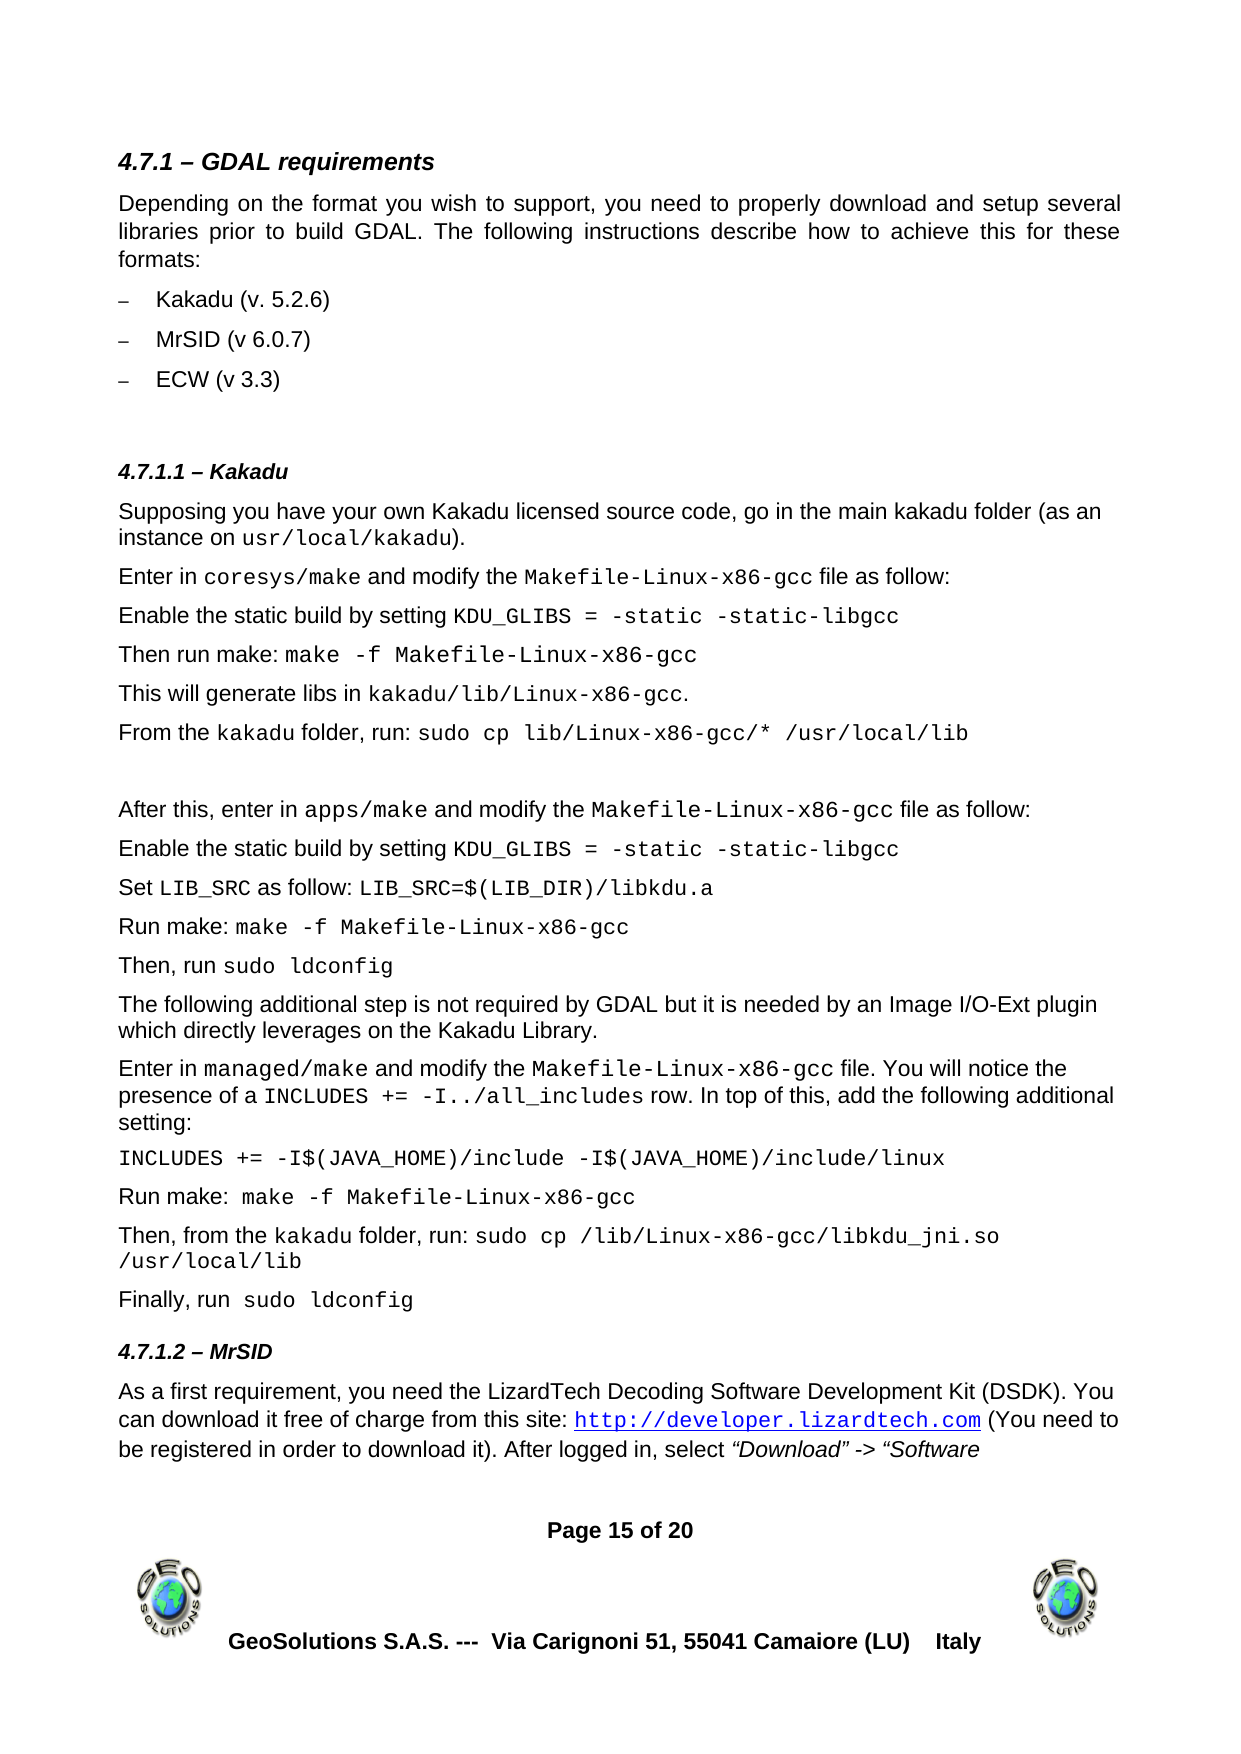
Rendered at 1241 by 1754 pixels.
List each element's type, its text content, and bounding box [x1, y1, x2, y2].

list MrSID (v 6.0.7) [118, 327, 1122, 352]
text After this, enter in apps/make and modify the Makefile-Linux-x86-gcc file as follow: [118, 797, 1122, 824]
text Run make: make -f Makefile-Linux-x86-gcc [118, 914, 1122, 941]
picture [1030, 1552, 1101, 1641]
text This will generate libs in kakadu/lib/Linux-x86-gcc. [118, 681, 1122, 708]
text Finally, run sudo ldconfig [118, 1287, 1122, 1314]
list ECW (v 3.3) [118, 366, 1122, 392]
text Supposing you have your own Kakadu licensed source code, go in the main kakadu folder (as an instance on usr/local/kakadu). [118, 499, 1122, 552]
text From the kakadu folder, run: sudo cp lib/Linux-x86-gcc/* /usr/local/lib [118, 720, 1122, 747]
picture [134, 1552, 205, 1641]
subtitle 4.7.1.2 – MrSID [118, 1339, 1122, 1364]
text Enter in managed/make and modify the Makefile-Linux-x86-gcc file. You will notice the presence of a INCLUDES += -I../all_includes row. In top of this, add the following additional setting: [118, 1055, 1122, 1136]
text As a first requirement, you need the LizardTech Decoding Software Development Kit (DSDK). You can download it free of charge from this site: http://developer.lizardtech.com (You need to be registered in order to download it). After logged in, select “Download” -> “Software [118, 1379, 1122, 1462]
text Enable the static build by setting KDU_GLIBS = -static -static-libgcc [118, 603, 1122, 630]
text Run make: make -f Makefile-Linux-x86-gcc [118, 1184, 1122, 1211]
subtitle 4.7.1 – GDAL requirements [118, 148, 1122, 175]
text INCLUDES += -I$(JAVA_HOME)/include -I$(JAVA_HOME)/include/linux [118, 1147, 1122, 1172]
text Enter in coresys/make and modify the Makefile-Linux-x86-gcc file as follow: [118, 563, 1122, 591]
text Then, from the kakadu folder, run: sudo cp /lib/Linux-x86-gcc/libkdu_jni.so /usr/local/lib [118, 1223, 1122, 1275]
text The following additional step is not required by GDAL but it is needed by an Image I/O-Ext plugin which directly leverages on the Kakadu Library. [118, 992, 1122, 1043]
text Set LIB_SRC as follow: LIB_SRC=$(LIB_DIR)/libkdu.a [118, 875, 1122, 902]
text Then run make: make -f Makefile-Linux-x86-gcc [118, 642, 1122, 669]
subtitle 4.7.1.1 – Kakadu [118, 459, 1122, 484]
text Enable the static build by setting KDU_GLIBS = -static -static-libgcc [118, 836, 1122, 863]
list Kakadu (v. 5.2.6) [118, 287, 1122, 312]
text Then, run sudo ldconfig [118, 953, 1122, 980]
text Depending on the format you wish to support, you need to properly download and setup several libraries prior to build GDAL. The following instructions describe how to achieve this for these formats: [118, 191, 1122, 272]
